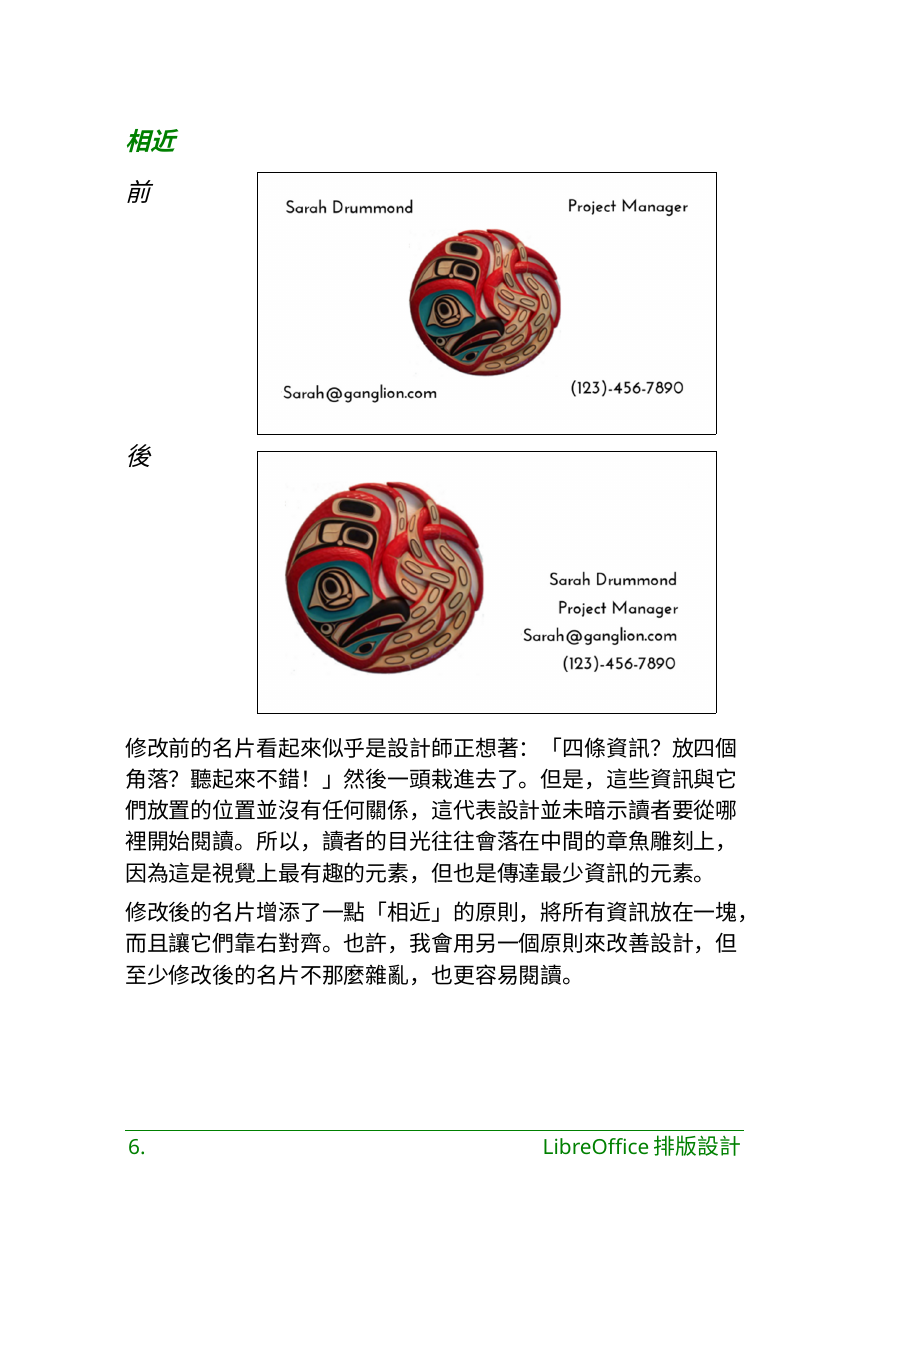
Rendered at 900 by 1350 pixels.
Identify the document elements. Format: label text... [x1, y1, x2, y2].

text 修改前的名片看起來似乎是設計師正想著：「四條資訊？放四個角落？聽起來不錯！」然後一頭栽進去了。但是，這些資訊與它們放置的位置並沒有任何關係，這代表設計並未暗示讀者要從哪裡開始閱讀。所以，讀者的目光往往會落在中間的章魚雕刻上，因為這是視覺上最有趣的元素，但也是傳達最少資訊的元素。 [125, 731, 744, 887]
subtitle 相近 [125, 125, 744, 156]
table_cell [257, 436, 744, 454]
table_cell 後 [125, 436, 257, 715]
text 修改後的名片增添了一點「相近」的原則，將所有資訊放在一塊，而且讓它們靠右對齊。也許，我會用另一個原則來改善設計，但至少修改後的名片不那麼雜亂，也更容易閱讀。 [125, 896, 744, 989]
picture [260, 454, 713, 711]
picture [260, 175, 713, 431]
table_header 前 [125, 172, 257, 436]
table_header [257, 172, 744, 436]
table_cell [257, 452, 744, 715]
